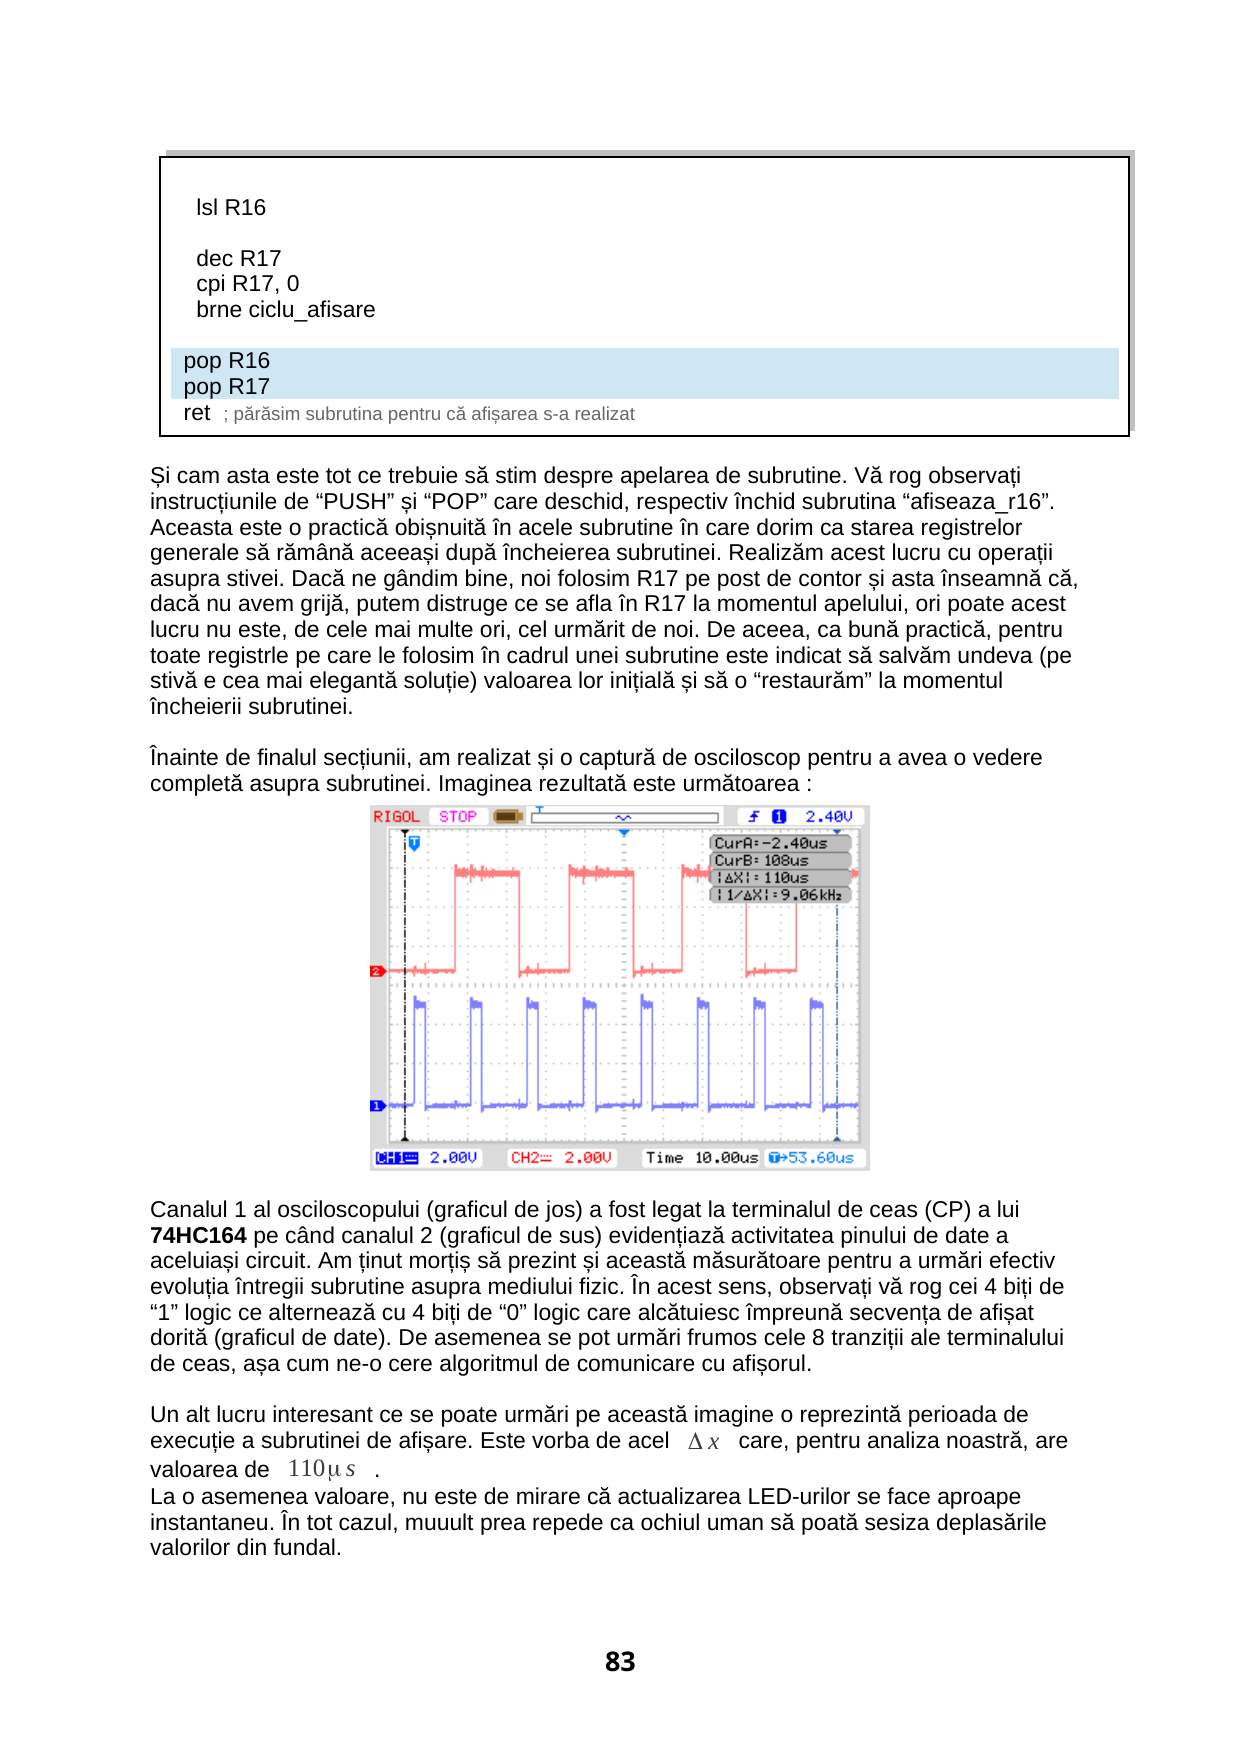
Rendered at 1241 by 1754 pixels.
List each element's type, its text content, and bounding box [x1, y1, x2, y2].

text La o asemenea valoare, nu este de mirare că actualizarea LED-urilor se face aproape instantaneu. În tot cazul, muuult prea repede ca ochiul uman să poată sesiza deplasările valorilor din fundal. [150, 1483, 1091, 1560]
text Canalul 1 al osciloscopului (graficul de jos) a fost legat la terminalul de ceas (CP) a lui 74HC164 pe când canalul 2 (graficul de sus) evidențiază activitatea pinului de date a aceluiași circuit. Am ținut morțiș să prezint și această măsurătoare pentru a urmări efectiv evoluția întregii subrutine asupra mediului fizic. În acest sens, observați vă rog cei 4 biți de “1” logic ce alternează cu 4 biți de “0” logic care alcătuiesc împreună secvența de afișat dorită (graficul de date). De asemenea se pot urmări frumos cele 8 tranziții ale terminalului de ceas, așa cum ne-o cere algoritmul de comunicare cu afișorul. [150, 1197, 1091, 1376]
text Și cam asta este tot ce trebuie să stim despre apelarea de subrutine. Vă rog observați instrucțiunile de “PUSH” și “POP” care deschid, respectiv închid subrutina “afiseaza_r16”. Aceasta este o practică obișnuită în acele subrutine în care dorim ca starea registrelor generale să rămână aceeași după încheierea subrutinei. Realizăm acest lucru cu operații asupra stivei. Dacă ne gândim bine, noi folosim R17 pe post de contor și asta înseamnă că, dacă nu avem grijă, putem distruge ce se afla în R17 la momentul apelului, ori poate acest lucru nu este, de cele mai multe ori, cel urmărit de noi. De aceea, ca bună practică, pentru toate registrle pe care le folosim în cadrul unei subrutine este indicat să salvăm undeva (pe stivă e cea mai elegantă soluție) valoarea lor inițială și să o “restaurăm” la momentul încheierii subrutinei. [150, 463, 1091, 719]
text Înainte de finalul secțiunii, am realizat și o captură de osciloscop pentru a avea o vedere completă asupra subrutinei. Imaginea rezultată este următoarea : [150, 745, 1091, 796]
table_header lsl R16 dec R17 cpi R17, 0 brne ciclu_afisare pop R16 pop R17 ret ; părăsim subrutina pentru că afișarea s-a realizat [161, 158, 1128, 435]
text Un alt lucru interesant ce se poate urmări pe această imagine o reprezintă perioada de execuție a subrutinei de afișare. Este vorba de acelcare, pentru analiza noastră, are valoarea de. [150, 1402, 1091, 1483]
picture [370, 805, 871, 1171]
